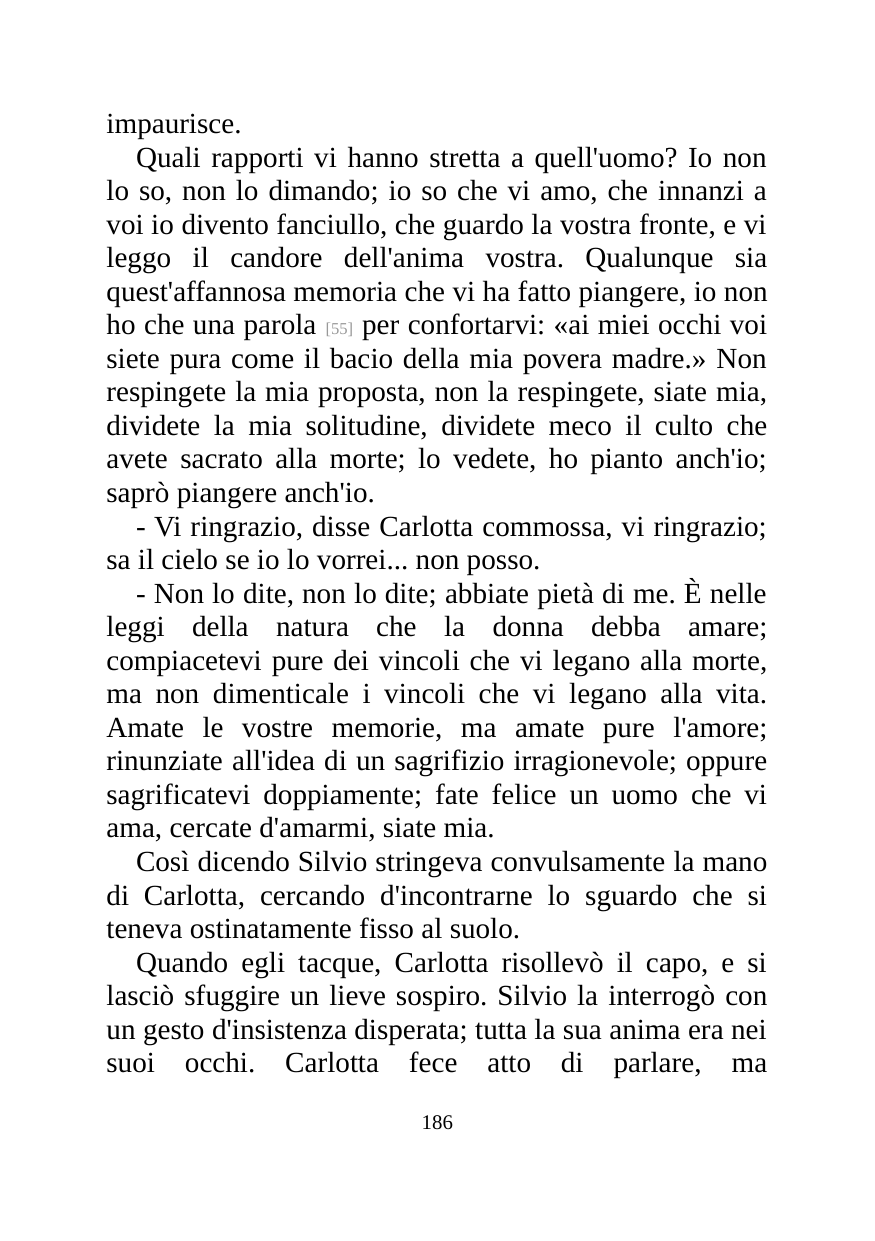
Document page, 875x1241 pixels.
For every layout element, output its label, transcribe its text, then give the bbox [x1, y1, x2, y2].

text - Non lo dite, non lo dite; abbiate pietà di me. È nelle leggi della natura che la donna debba amare; compiacetevi pure dei vincoli che vi legano alla morte, ma non dimenticale i vincoli che vi legano alla vita. Amate le vostre memorie, ma amate pure l'amore; rinunziate all'idea di un sagrifizio irragionevole; oppure sagrificatevi doppiamente; fate felice un uomo che vi ama, cercate d'amarmi, siate mia. [106, 576, 768, 844]
text impaurisce. [106, 106, 768, 140]
text Quando egli tacque, Carlotta risollevò il capo, e si lasciò sfuggire un lieve sospiro. Silvio la interrogò con un gesto d'insistenza disperata; tutta la sua anima era nei suoi occhi. Carlotta fece atto di parlare, ma [106, 945, 768, 1079]
text Così dicendo Silvio stringeva convulsamente la mano di Carlotta, cercando d'incontrarne lo sguardo che si teneva ostinatamente fisso al suolo. [106, 844, 768, 945]
text Quali rapporti vi hanno stretta a quell'uomo? Io non lo so, non lo dimando; io so che vi amo, che innanzi a voi io divento fanciullo, che guardo la vostra fronte, e vi leggo il candore dell'anima vostra. Qualunque sia quest'affannosa memoria che vi ha fatto piangere, io non ho che una parola [55] per confortarvi: «ai miei occhi voi siete pura come il bacio della mia povera madre.» Non respingete la mia proposta, non la respingete, siate mia, dividete la mia solitudine, dividete meco il culto che avete sacrato alla morte; lo vedete, ho pianto anch'io; saprò piangere anch'io. [106, 140, 768, 509]
text - Vi ringrazio, disse Carlotta commossa, vi ringrazio; sa il cielo se io lo vorrei... non posso. [106, 509, 768, 576]
